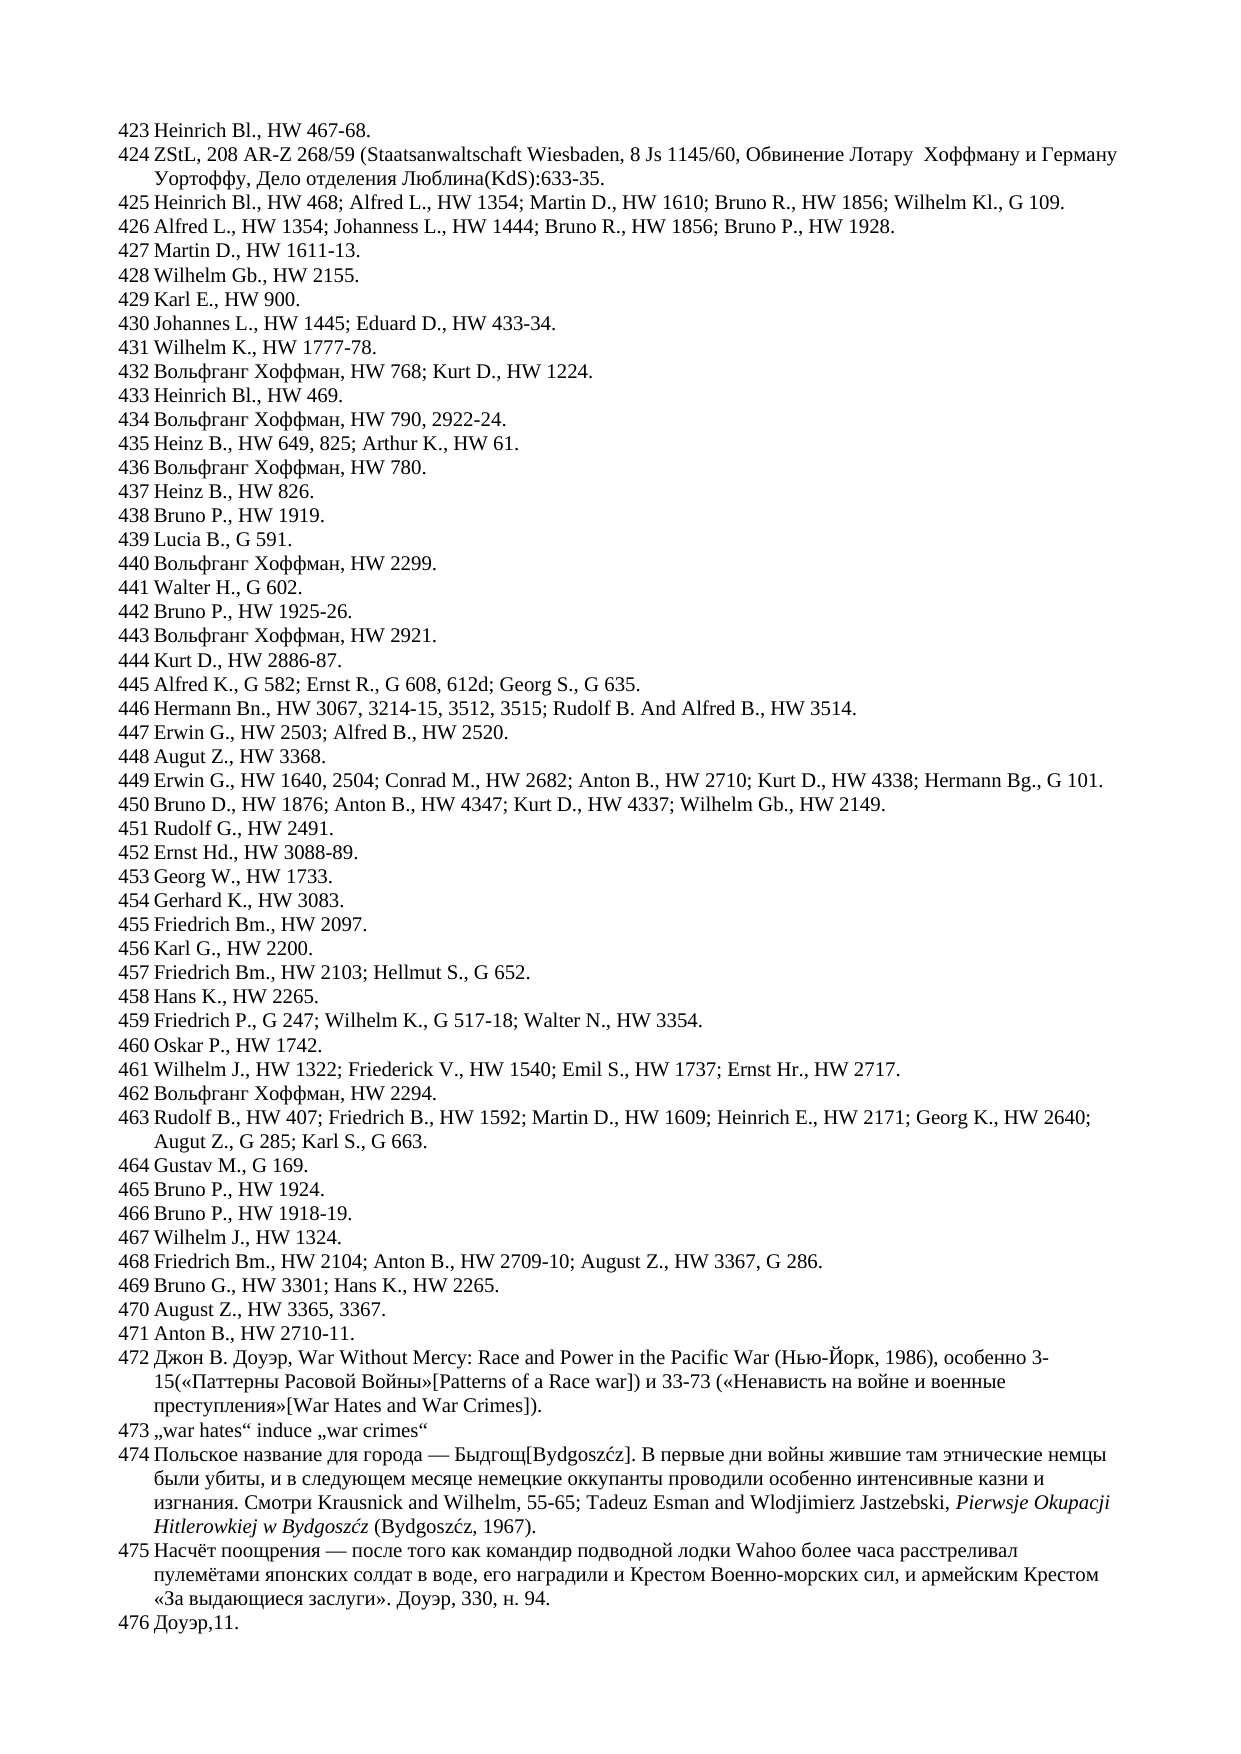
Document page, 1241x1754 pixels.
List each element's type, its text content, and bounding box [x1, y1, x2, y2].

text Wilhelm Gb., HW 2155. [118, 262, 1122, 287]
text Bruno P., HW 1925-26. [118, 599, 1122, 623]
text Rudolf B., HW 407; Friedrich B., HW 1592; Martin D., HW 1609; Heinrich E., HW 2171; Georg K., HW 2640; Augut Z., G 285; Karl S., G 663. [118, 1105, 1122, 1153]
text Kurt D., HW 2886-87. [118, 647, 1122, 672]
text Alfred L., HW 1354; Johanness L., HW 1444; Bruno R., HW 1856; Bruno P., HW 1928. [118, 214, 1122, 238]
text Erwin G., HW 2503; Alfred B., HW 2520. [118, 720, 1122, 744]
text Hans K., HW 2265. [118, 984, 1122, 1008]
text Hermann Bn., HW 3067, 3214-15, 3512, 3515; Rudolf B. And Alfred B., HW 3514. [118, 696, 1122, 720]
text Friedrich Bm., HW 2103; Hellmut S., G 652. [118, 960, 1122, 984]
text Friedrich Bm., HW 2097. [118, 912, 1122, 936]
text Heinrich Bl., HW 467-68. [118, 118, 1122, 142]
text Вольфганг Хоффман, HW 790, 2922-24. [118, 407, 1122, 431]
text Johannes L., HW 1445; Eduard D., HW 433-34. [118, 311, 1122, 335]
text Вольфганг Хоффман, HW 2299. [118, 551, 1122, 575]
text „war hates“ induce „war crimes“ [118, 1417, 1122, 1442]
text Oskar P., HW 1742. [118, 1032, 1122, 1057]
text Доуэр,11. [118, 1610, 1122, 1634]
text Ernst Hd., HW 3088-89. [118, 840, 1122, 864]
text ZStL, 208 AR-Z 268/59 (Staatsanwaltschaft Wiesbaden, 8 Js 1145/60, Обвинение Лотару Хоффману и Герману Уортоффу, Дело отделения Люблина(KdS):633-35. [118, 142, 1122, 190]
text Джон В. Доуэр, War Without Mercy: Race and Power in the Pacific War (Нью-Йорк, 1986), особенно 3-15(«Паттерны Расовой Войны»[Patterns of a Race war]) и 33-73 («Ненависть на войне и военные преступления»[War Hates and War Crimes]). [118, 1345, 1122, 1417]
text Вольфганг Хоффман, HW 780. [118, 455, 1122, 479]
text Friedrich Bm., HW 2104; Anton B., HW 2709-10; August Z., HW 3367, G 286. [118, 1249, 1122, 1273]
text Bruno P., HW 1919. [118, 503, 1122, 527]
text Bruno G., HW 3301; Hans K., HW 2265. [118, 1273, 1122, 1297]
text Gustav M., G 169. [118, 1153, 1122, 1177]
text Heinrich Bl., HW 468; Alfred L., HW 1354; Martin D., HW 1610; Bruno R., HW 1856; Wilhelm Kl., G 109. [118, 190, 1122, 214]
text Karl G., HW 2200. [118, 936, 1122, 960]
text Bruno P., HW 1918-19. [118, 1201, 1122, 1225]
text Lucia B., G 591. [118, 527, 1122, 551]
text Walter H., G 602. [118, 575, 1122, 599]
text Вольфганг Хоффман, HW 2294. [118, 1081, 1122, 1105]
text Gerhard K., HW 3083. [118, 888, 1122, 912]
text Karl E., HW 900. [118, 287, 1122, 311]
text Heinrich Bl., HW 469. [118, 383, 1122, 407]
text Польское название для города — Быдгощ[Bydgoszćz]. В первые дни войны жившие там этнические немцы были убиты, и в следующем месяце немецкие оккупанты проводили особенно интенсивные казни и изгнания. Смотри Krausnick and Wilhelm, 55-65; Tadeuz Esman and Wlodjimierz Jastzebski, Pierwsje Okupacji Hitlerowkiej w Bydgoszćz (Bydgoszćz, 1967). [118, 1442, 1122, 1538]
text Bruno D., HW 1876; Anton B., HW 4347; Kurt D., HW 4337; Wilhelm Gb., HW 2149. [118, 792, 1122, 816]
text Вольфганг Хоффман, HW 2921. [118, 623, 1122, 647]
text Wilhelm J., HW 1322; Friederick V., HW 1540; Emil S., HW 1737; Ernst Hr., HW 2717. [118, 1057, 1122, 1081]
text Alfred K., G 582; Ernst R., G 608, 612d; Georg S., G 635. [118, 672, 1122, 696]
text Rudolf G., HW 2491. [118, 816, 1122, 840]
text Насчёт поощрения — после того как командир подводной лодки Wahoo более часа расстреливал пулемётами японских солдат в воде, его наградили и Крестом Военно-морских сил, и армейским Крестом «За выдающиеся заслуги». Доуэр, 330, н. 94. [118, 1538, 1122, 1610]
text Wilhelm K., HW 1777-78. [118, 335, 1122, 359]
text Augut Z., HW 3368. [118, 744, 1122, 768]
text August Z., HW 3365, 3367. [118, 1297, 1122, 1321]
text Wilhelm J., HW 1324. [118, 1225, 1122, 1249]
text Bruno P., HW 1924. [118, 1177, 1122, 1201]
text Heinz B., HW 649, 825; Arthur K., HW 61. [118, 431, 1122, 455]
text Heinz B., HW 826. [118, 479, 1122, 503]
text Erwin G., HW 1640, 2504; Conrad M., HW 2682; Anton B., HW 2710; Kurt D., HW 4338; Hermann Bg., G 101. [118, 768, 1122, 792]
text Martin D., HW 1611-13. [118, 238, 1122, 262]
text Friedrich P., G 247; Wilhelm K., G 517-18; Walter N., HW 3354. [118, 1008, 1122, 1032]
text Anton B., HW 2710-11. [118, 1321, 1122, 1345]
text Вольфганг Хоффман, HW 768; Kurt D., HW 1224. [118, 359, 1122, 383]
text Georg W., HW 1733. [118, 864, 1122, 888]
